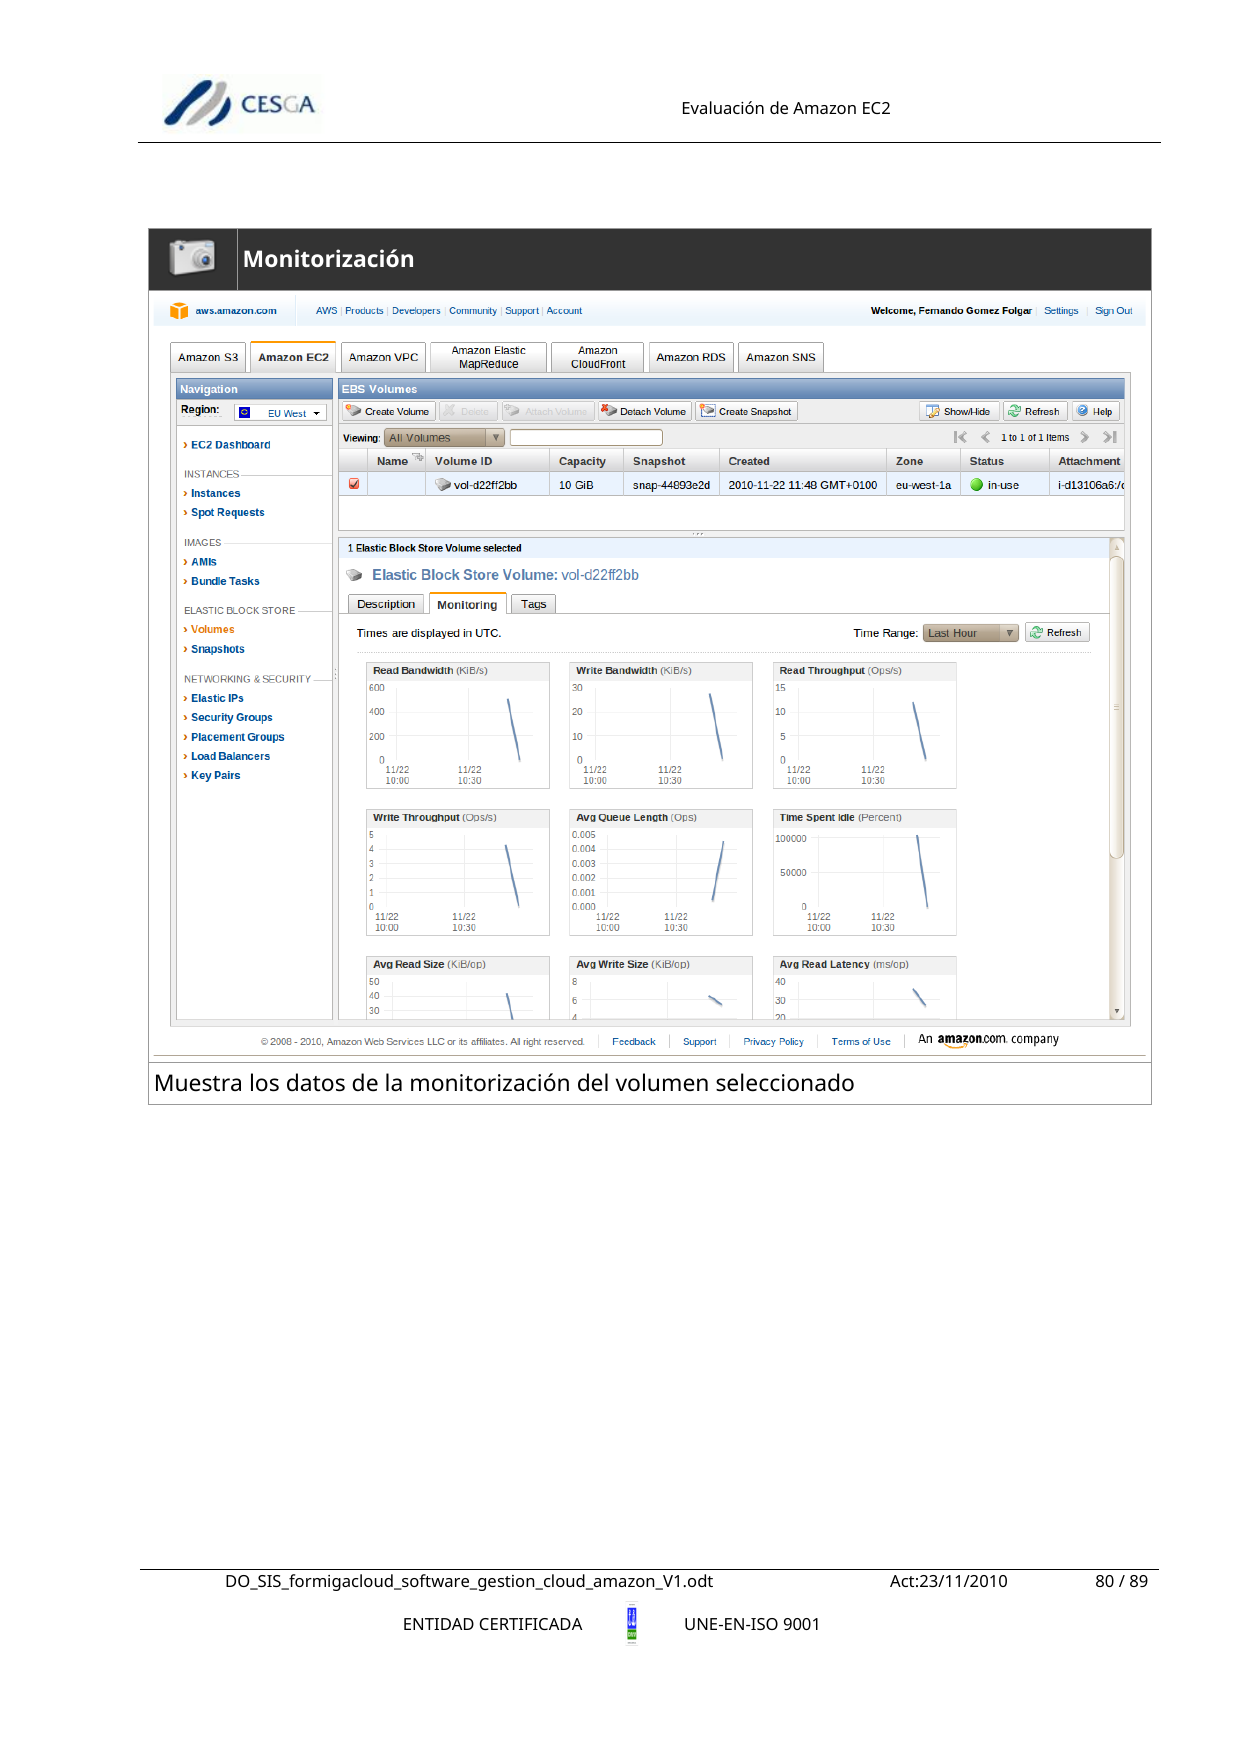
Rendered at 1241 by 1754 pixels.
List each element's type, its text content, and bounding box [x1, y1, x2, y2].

table_header [149, 229, 237, 290]
table_cell [149, 291, 1151, 1062]
table_cell Muestra los datos de la monitorización del volumen seleccionado [149, 1063, 1151, 1104]
picture [167, 234, 218, 284]
table_header Monitorización [238, 229, 1151, 290]
picture [153, 295, 1146, 1056]
picture [162, 74, 328, 136]
picture [625, 1601, 639, 1646]
